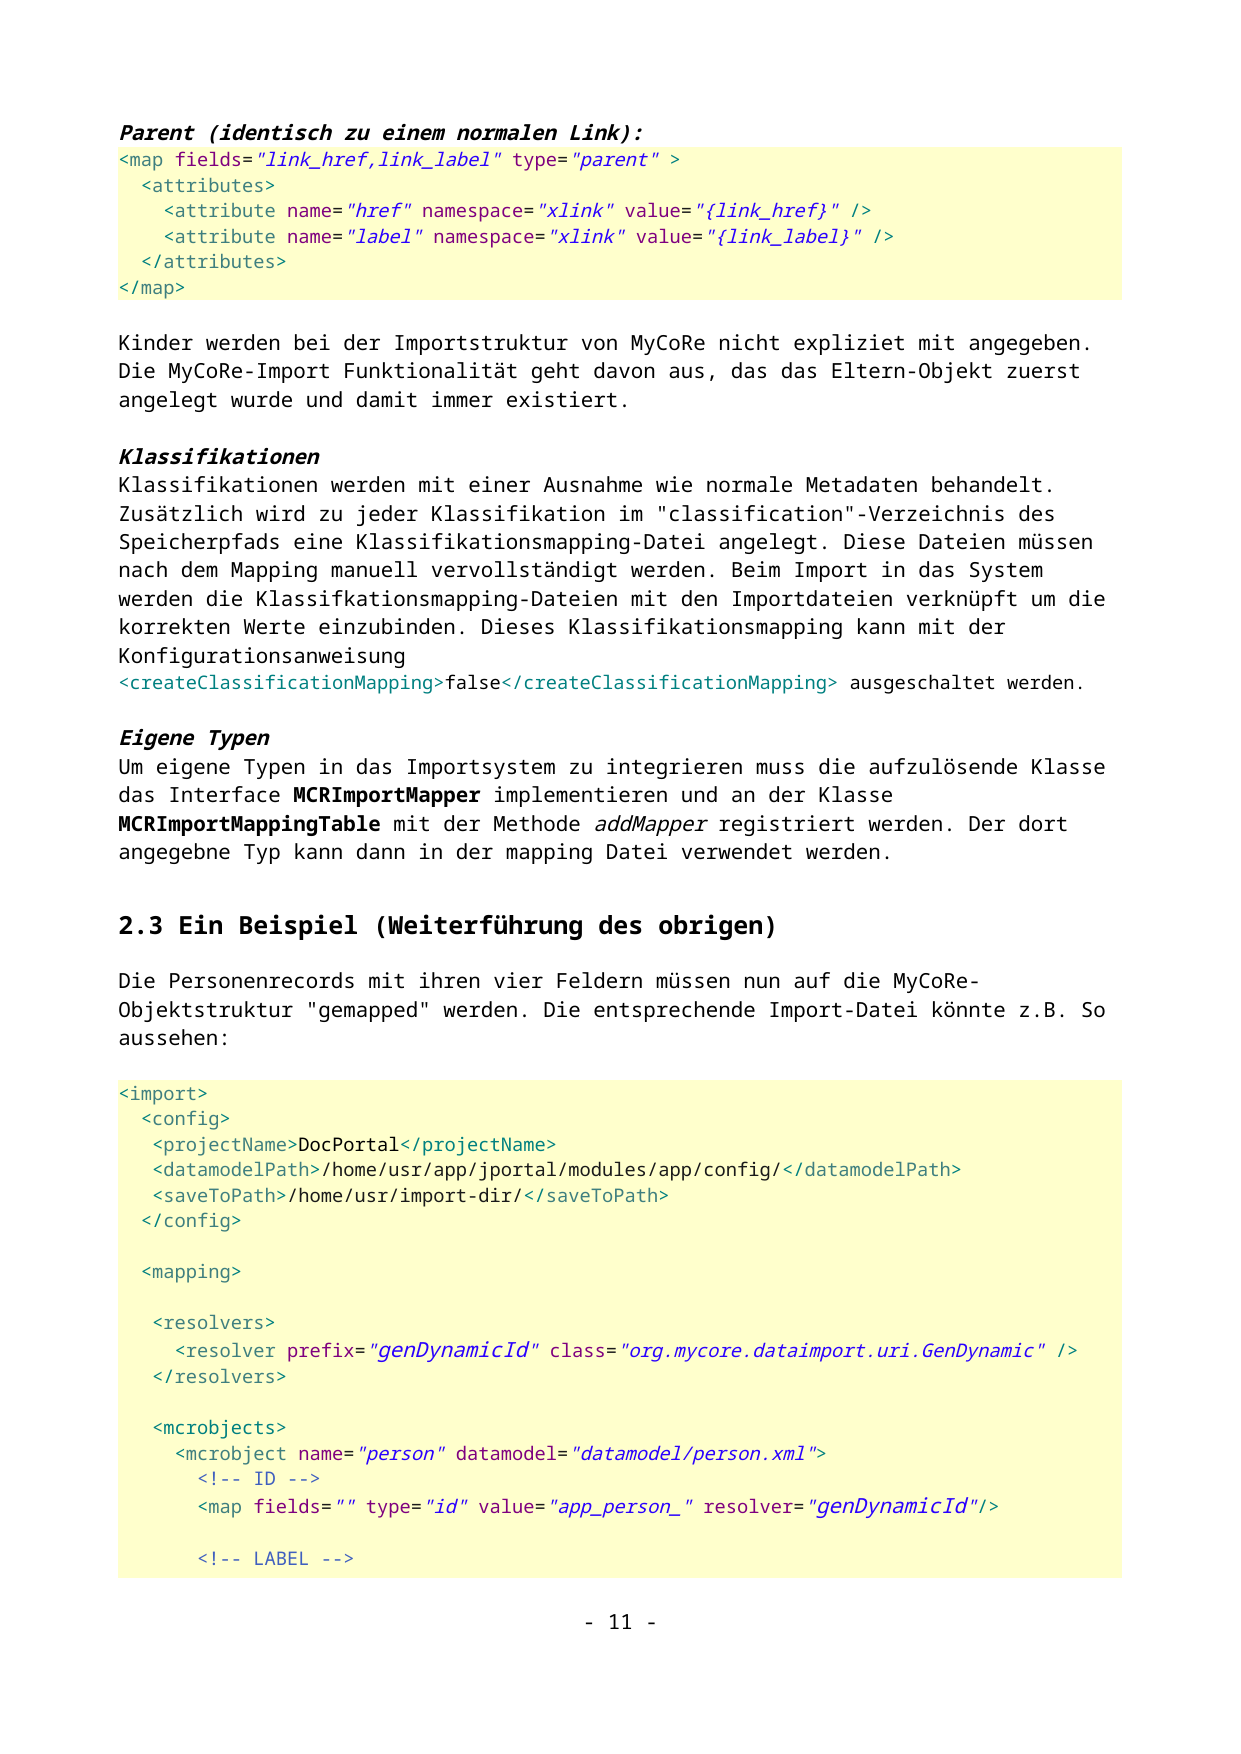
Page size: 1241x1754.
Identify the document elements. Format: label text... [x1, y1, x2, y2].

text <map fields="link_href,link_label" type="parent" > [118, 147, 1122, 172]
text <projectName>DocPortal</projectName> [118, 1131, 1122, 1157]
text <mcrobjects> [118, 1415, 1122, 1440]
text Kinder werden bei der Importstruktur von MyCoRe nicht expliziet mit angegeben. Die MyCoRe-Import Funktionalität geht davon aus, das das Eltern-Objekt zuerst angelegt wurde und damit immer existiert. [118, 328, 1122, 413]
text <!-- ID --> [118, 1466, 1122, 1491]
text </resolvers> [118, 1364, 1122, 1389]
text <resolvers> [118, 1310, 1122, 1335]
text <attribute name="href" namespace="xlink" value="{link_href}" /> [118, 198, 1122, 223]
text <!-- LABEL --> [118, 1545, 1122, 1571]
text </map> [118, 274, 1122, 300]
text Parent (identisch zu einem normalen Link): [118, 118, 1122, 147]
subtitle 2.3 Ein Beispiel (Weiterführung des obrigen) [118, 908, 1122, 942]
text Eigene Typen [118, 723, 1122, 752]
text <mcrobject name="person" datamodel="datamodel/person.xml"> [118, 1440, 1122, 1466]
text <import> [118, 1080, 1122, 1106]
text Um eigene Typen in das Importsystem zu integrieren muss die aufzulösende Klasse das Interface MCRImportMapper implementieren und an der Klasse MCRImportMappingTable mit der Methode addMapper registriert werden. Der dort angegebne Typ kann dann in der mapping Datei verwendet werden. [118, 752, 1122, 866]
text <datamodelPath>/home/usr/app/jportal/modules/app/config/</datamodelPath> [118, 1157, 1122, 1182]
text <attributes> [118, 172, 1122, 198]
text Klassifikationen werden mit einer Ausnahme wie normale Metadaten behandelt. Zusätzlich wird zu jeder Klassifikation im "classification"-Verzeichnis des Speicherpfads eine Klassifikationsmapping-Datei angelegt. Diese Dateien müssen nach dem Mapping manuell vervollständigt werden. Beim Import in das System werden die Klassifkationsmapping-Dateien mit den Importdateien verknüpft um die korrekten Werte einzubinden. Dieses Klassifikationsmapping kann mit der Konfigurationsanweisung <createClassificationMapping>false</createClassificationMapping> ausgeschaltet werden. [118, 470, 1122, 695]
text Die Personenrecords mit ihren vier Feldern müssen nun auf die MyCoRe-Objektstruktur "gemapped" werden. Die entsprechende Import-Datei könnte z.B. So aussehen: [118, 966, 1122, 1052]
text <config> [118, 1106, 1122, 1131]
text Klassifikationen [118, 442, 1122, 470]
text <map fields="" type="id" value="app_person_" resolver="genDynamicId"/> [118, 1491, 1122, 1520]
text </attributes> [118, 249, 1122, 274]
text </config> [118, 1208, 1122, 1233]
text <mapping> [118, 1259, 1122, 1284]
text <resolver prefix="genDynamicId" class="org.mycore.dataimport.uri.GenDynamic" /> [118, 1335, 1122, 1364]
text <saveToPath>/home/usr/import-dir/</saveToPath> [118, 1182, 1122, 1208]
text <attribute name="label" namespace="xlink" value="{link_label}" /> [118, 223, 1122, 249]
